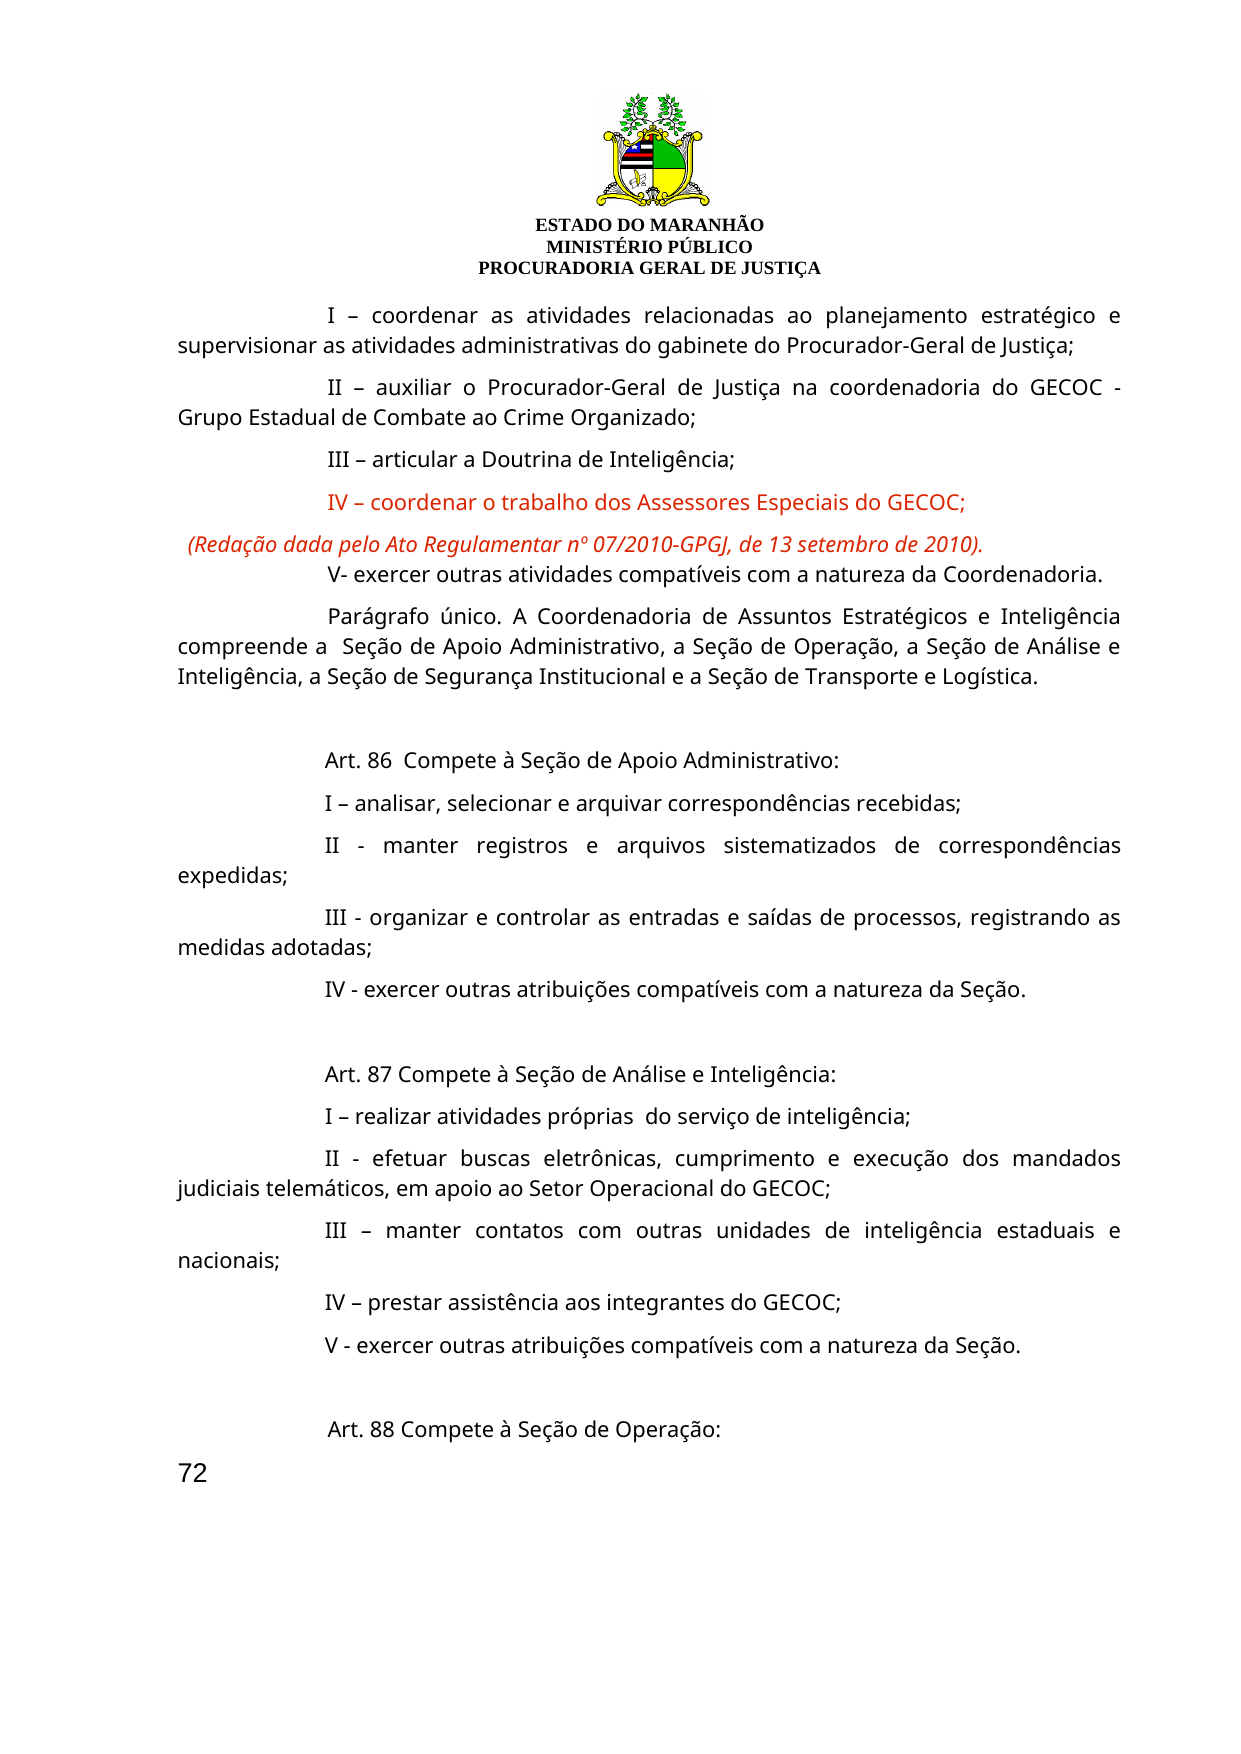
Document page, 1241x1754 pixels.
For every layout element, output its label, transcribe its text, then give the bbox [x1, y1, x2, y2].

text I – realizar atividades próprias do serviço de inteligência; [323, 1101, 1122, 1131]
text (Redação dada pelo Ato Regulamentar nº 07/2010-GPGJ, de 13 setembro de 2010). [177, 529, 1122, 559]
text II - efetuar buscas eletrônicas, cumprimento e execução dos mandados judiciais telemáticos, em apoio ao Setor Operacional do GECOC; [177, 1143, 1122, 1203]
subtitle Art. 87 Compete à Seção de Análise e Inteligência: [177, 1059, 1122, 1088]
text Art. 86 Compete à Seção de Apoio Administrativo: [177, 745, 1122, 775]
text I – coordenar as atividades relacionadas ao planejamento estratégico e supervisionar as atividades administrativas do gabinete do Procurador-Geral de Justiça; [177, 300, 1122, 360]
text IV – prestar assistência aos integrantes do GECOC; [177, 1287, 1122, 1317]
text V- exercer outras atividades compatíveis com a natureza da Coordenadoria. [177, 559, 1122, 589]
text V - exercer outras atribuições compatíveis com a natureza da Seção. [177, 1330, 1122, 1359]
text I – analisar, selecionar e arquivar correspondências recebidas; [177, 788, 1122, 817]
text II – auxiliar o Procurador-Geral de Justiça na coordenadoria do GECOC - Grupo Estadual de Combate ao Crime Organizado; [177, 372, 1122, 432]
text III – manter contatos com outras unidades de inteligência estaduais e nacionais; [177, 1215, 1122, 1275]
text III - organizar e controlar as entradas e saídas de processos, registrando as medidas adotadas; [177, 902, 1122, 962]
text II - manter registros e arquivos sistematizados de correspondências expedidas; [177, 830, 1122, 889]
text III – articular a Doutrina de Inteligência; [177, 444, 1122, 474]
subtitle IV - exercer outras atribuições compatíveis com a natureza da Seção. [177, 974, 1122, 1004]
text Art. 88 Compete à Seção de Operação: [177, 1414, 1122, 1444]
text IV – coordenar o trabalho dos Assessores Especiais do GECOC; [177, 487, 1122, 517]
text Parágrafo único. A Coordenadoria de Assuntos Estratégicos e Inteligência compreende a Seção de Apoio Administrativo, a Seção de Operação, a Seção de Análise e Inteligência, a Seção de Segurança Institucional e a Seção de Transporte e Logística. [177, 601, 1122, 691]
